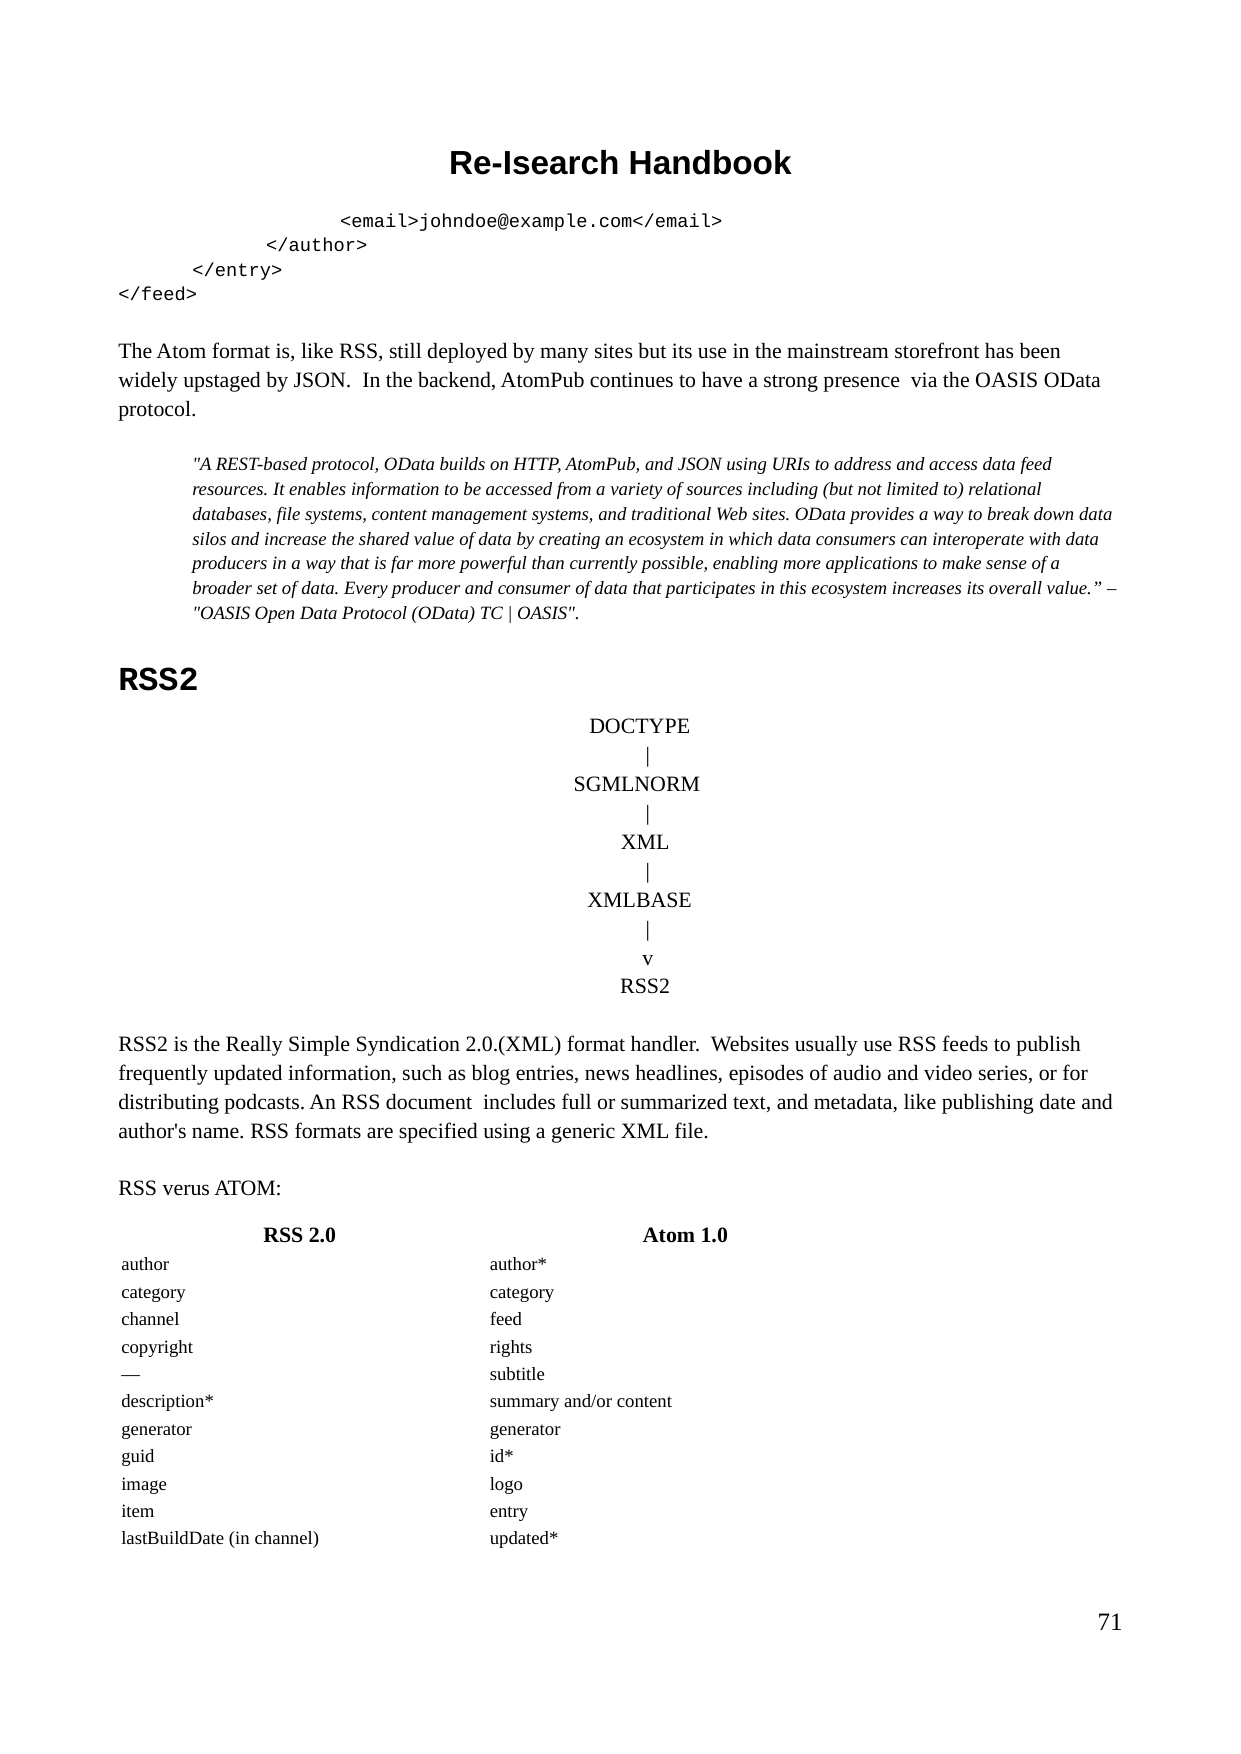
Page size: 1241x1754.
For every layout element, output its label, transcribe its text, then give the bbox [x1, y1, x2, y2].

table_cell id* [487, 1442, 889, 1469]
table_cell rights [487, 1333, 889, 1360]
table_cell channel [118, 1305, 487, 1333]
text "OASIS Open Data Protocol (OData) TC | OASIS". [192, 602, 1122, 623]
table_cell copyright [118, 1333, 487, 1360]
table_cell summary and/or content [487, 1388, 889, 1415]
table_header RSS 2.0 [118, 1219, 487, 1250]
text SGMLNORM [118, 771, 1122, 796]
table_cell description* [118, 1388, 487, 1415]
table_header Atom 1.0 [487, 1219, 889, 1250]
text | [118, 742, 1122, 767]
table_cell entry [487, 1497, 889, 1524]
table_cell category [118, 1278, 487, 1305]
text <email>johndoe@example.com</email> [118, 212, 1122, 233]
text | [118, 916, 1122, 941]
table_cell author* [487, 1250, 889, 1278]
table_cell guid [118, 1442, 487, 1469]
table_cell — [118, 1360, 487, 1387]
table_cell generator [487, 1415, 889, 1442]
text v [118, 944, 1122, 970]
text RSS2 is the Really Simple Syndication 2.0.(XML) format handler. Websites usually use RSS feeds to publish frequently updated information, such as blog entries, news headlines, episodes of audio and video series, or for distributing podcasts. An RSS document includes full or summarized text, and metadata, like publishing date and author's name. RSS formats are specified using a generic XML file. [118, 1031, 1122, 1143]
text </author> [118, 236, 1122, 257]
table_cell generator [118, 1415, 487, 1442]
text </feed> [118, 285, 1122, 306]
table_cell updated* [487, 1524, 889, 1552]
text RSS2 [118, 973, 1122, 999]
table_cell image [118, 1470, 487, 1497]
text RSS verus ATOM: [118, 1175, 1122, 1201]
table_cell author [118, 1250, 487, 1278]
text XML [118, 829, 1122, 854]
text The Atom format is, like RSS, still deployed by many sites but its use in the mainstream storefront has been widely upstaged by JSON. In the backend, AtomPub continues to have a strong presence via the OASIS OData protocol. [118, 338, 1122, 421]
text DOCTYPE [118, 713, 1122, 738]
text XMLBASE [118, 887, 1122, 912]
table_cell subtitle [487, 1360, 889, 1387]
table_cell lastBuildDate (in channel) [118, 1524, 487, 1552]
table_cell item [118, 1497, 487, 1524]
table_cell feed [487, 1305, 889, 1333]
text "A REST-based protocol, OData builds on HTTP, AtomPub, and JSON using URIs to address and access data feed resources. It enables information to be accessed from a variety of sources including (but not limited to) relational databases, file systems, content management systems, and traditional Web sites. OData provides a way to break down data silos and increase the shared value of data by creating an ecosystem in which data consumers can interoperate with data producers in a way that is far more powerful than currently possible, enabling more applications to make sense of a broader set of data. Every producer and consumer of data that participates in this ecosystem increases its overall value.” – [192, 453, 1122, 598]
text </entry> [118, 260, 1122, 282]
table_cell logo [487, 1470, 889, 1497]
subtitle RSS2 [118, 662, 1122, 700]
text | [118, 858, 1122, 883]
text | [118, 800, 1122, 825]
table_cell category [487, 1278, 889, 1305]
